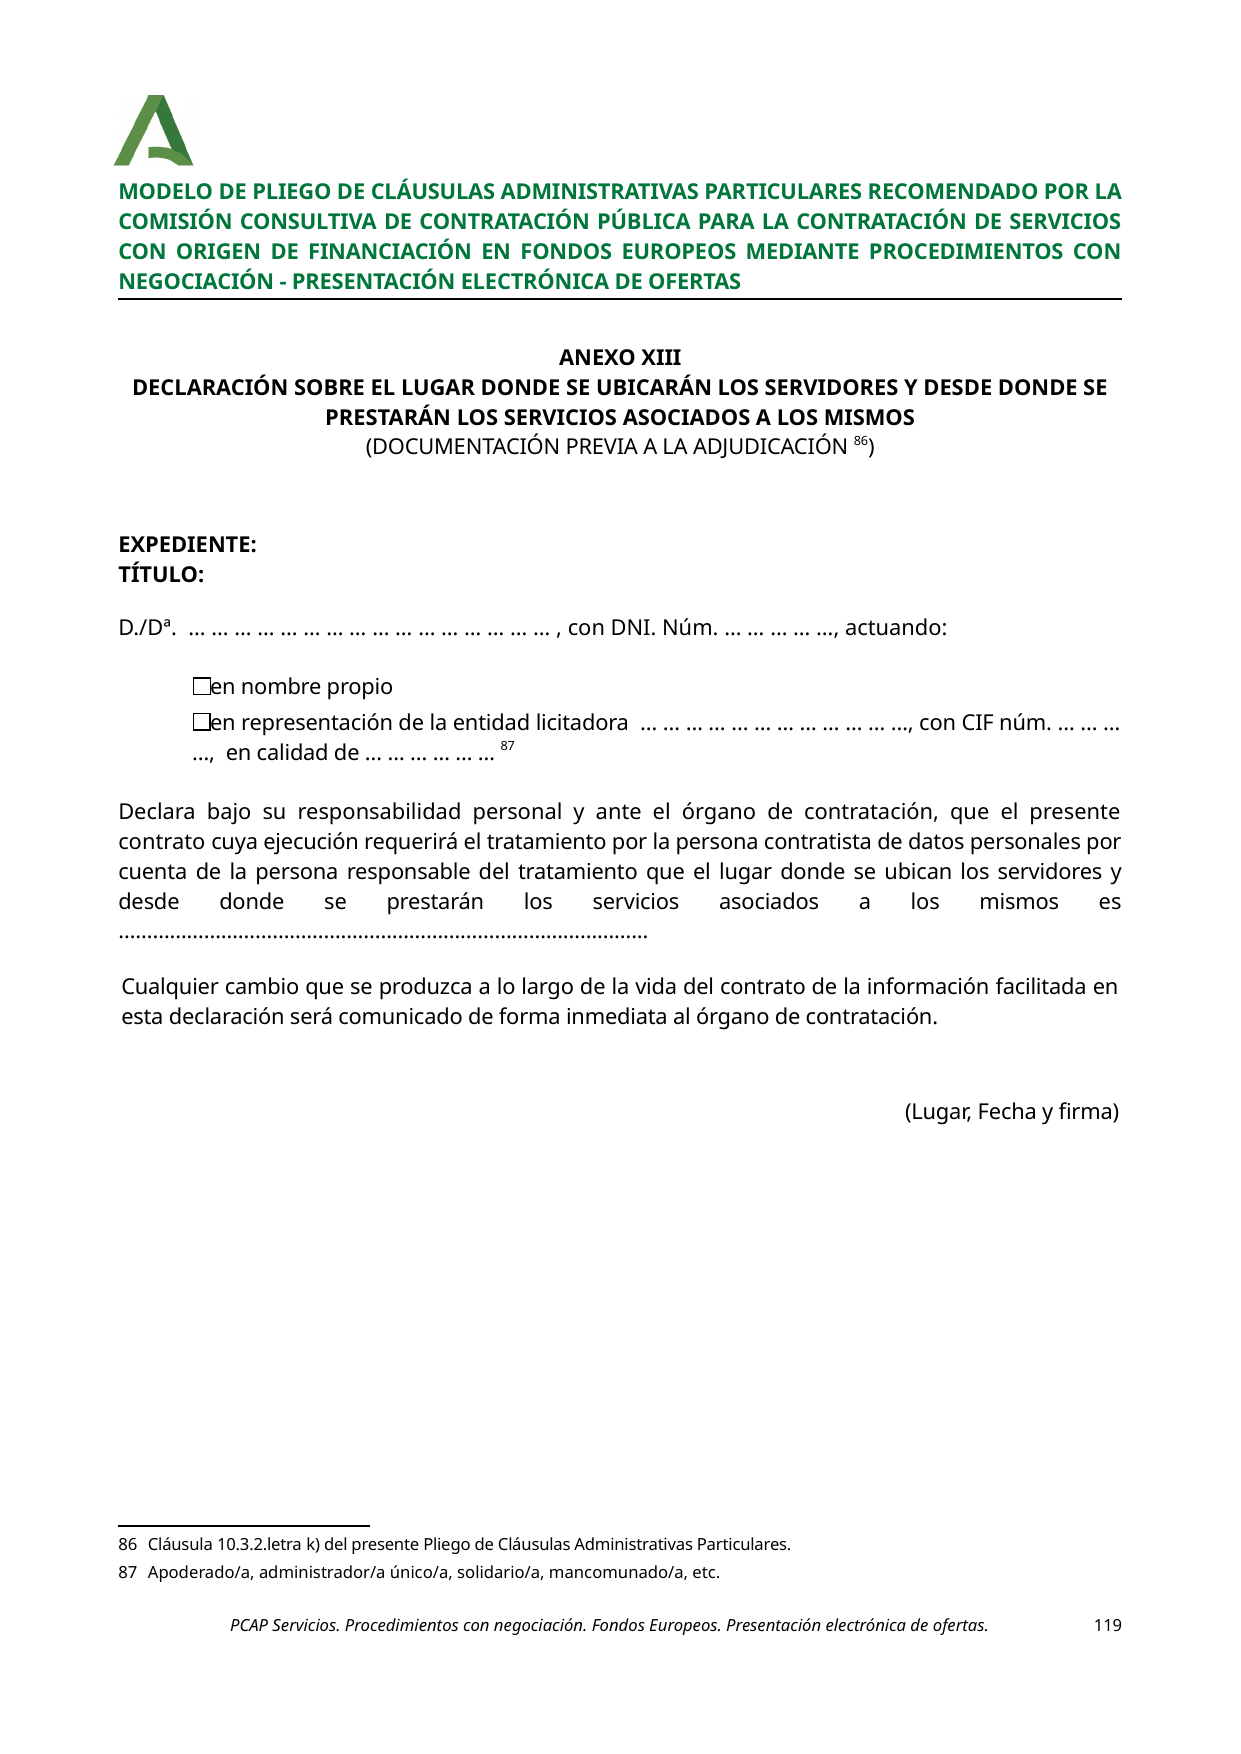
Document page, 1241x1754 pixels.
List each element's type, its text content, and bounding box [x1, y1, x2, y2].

text DECLARACIÓN SOBRE EL LUGAR DONDE SE UBICARÁN LOS SERVIDORES Y DESDE DONDE SE PRESTARÁN LOS SERVICIOS ASOCIADOS A LOS MISMOS [118, 372, 1122, 431]
text Apoderado/a, administrador/a único/a, solidario/a, mancomunado/a, etc. [118, 1561, 1122, 1584]
text en representación de la entidad licitadora … … … … … … … … … … … …, con CIF núm. … … … …, en calidad de … … … … … … [192, 707, 1122, 767]
text (Lugar, Fecha y firma) [118, 1093, 1122, 1126]
text en nombre propio [192, 671, 1122, 701]
picture [109, 91, 198, 170]
text MODELO DE PLIEGO DE CLÁUSULAS ADMINISTRATIVAS PARTICULARES RECOMENDADO POR LA COMISIÓN CONSULTIVA DE CONTRATACIÓN PÚBLICA PARA LA CONTRATACIÓN DE SERVICIOS CON ORIGEN DE FINANCIACIÓN EN FONDOS EUROPEOS MEDIANTE PROCEDIMIENTOS CON NEGOCIACIÓN - PRESENTACIÓN ELECTRÓNICA DE OFERTAS [118, 176, 1122, 298]
text Declara bajo su responsabilidad personal y ante el órgano de contratación, que el presente contrato cuya ejecución requerirá el tratamiento por la persona contratista de datos personales por cuenta de la persona responsable del tratamiento que el lugar donde se ubican los servidores y desde donde se prestarán los servicios asociados a los mismos es ………………………………………………………………………………... [118, 796, 1122, 945]
text Cláusula 10.3.2.letra k) del presente Pliego de Cláusulas Administrativas Particulares. [118, 1532, 1122, 1555]
text EXPEDIENTE: [118, 529, 1122, 559]
text Cualquier cambio que se produzca a lo largo de la vida del contrato de la información facilitada en esta declaración será comunicado de forma inmediata al órgano de contratación. [118, 971, 1122, 1031]
text ANEXO XIII [118, 342, 1122, 372]
text TÍTULO: [118, 559, 1122, 589]
text (DOCUMENTACIÓN PREVIA A LA ADJUDICACIÓN ) [118, 431, 1122, 461]
text D./Dª. … … … … … … … … … … … … … … … … , con DNI. Núm. … … … … …, actuando: [118, 612, 1122, 641]
